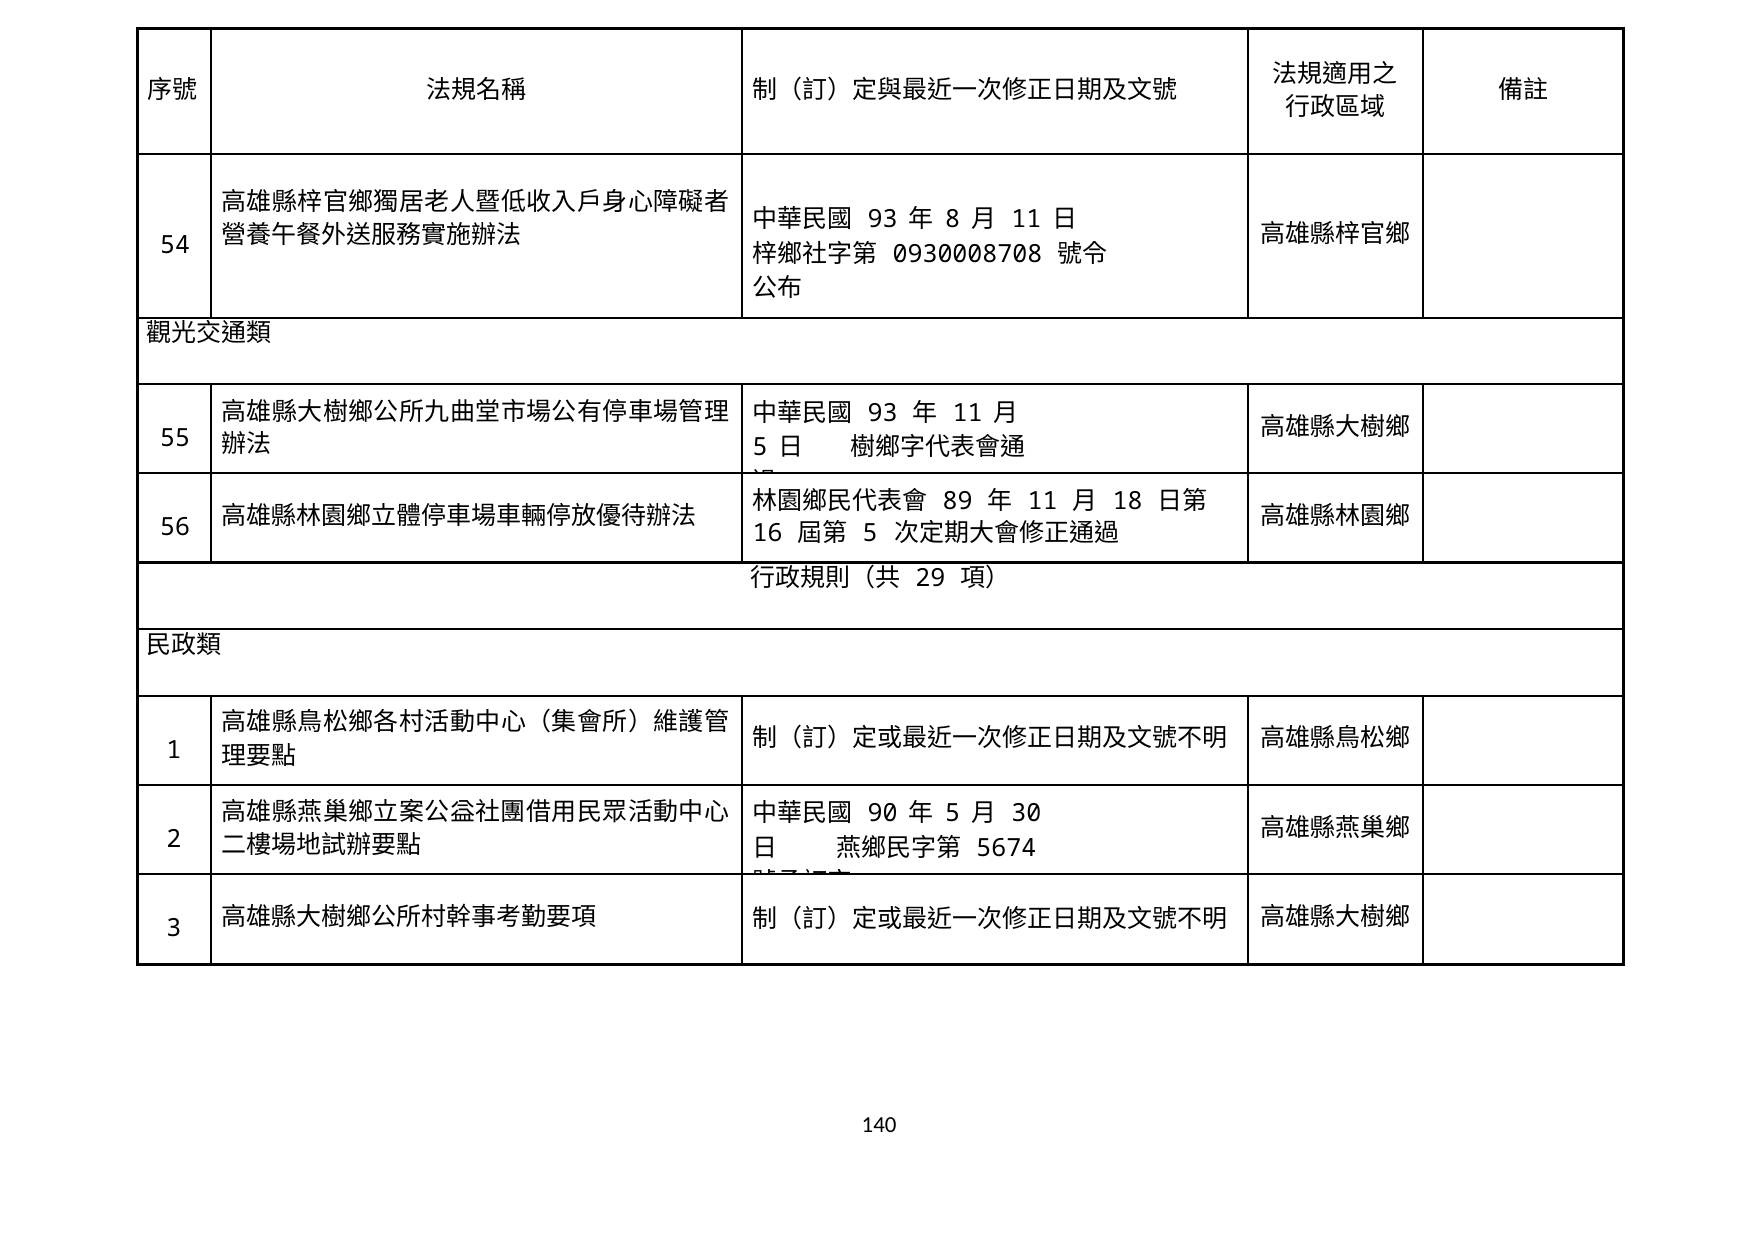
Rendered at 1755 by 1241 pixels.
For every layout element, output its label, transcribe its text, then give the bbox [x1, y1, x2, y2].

table_cell 高雄縣大樹鄉公所村幹事考勤要項 [212, 875, 741, 962]
table_cell 中華民國 93年8月 11日 梓鄉社字第 0930008708 號令公布 [743, 155, 1247, 317]
table_cell 中華民國 90年5月 30日 燕鄉民字第 5674 號函訂定 [743, 786, 1247, 873]
table_cell 54 [139, 155, 210, 317]
table_cell 高雄縣梓官鄉 [1249, 155, 1422, 317]
table_cell 高雄縣燕巢鄉立案公益社團借用民眾活動中心 二樓場地試辦要點 [212, 786, 741, 873]
table_cell 制（訂）定或最近一次修正日期及文號不明 [743, 875, 1247, 962]
table_cell 高雄縣大樹鄉 [1249, 875, 1422, 962]
table_cell 高雄縣鳥松鄉 [1249, 697, 1422, 784]
table_cell [1424, 474, 1622, 561]
table_cell 高雄縣大樹鄉公所九曲堂市場公有停車場管理 辦法 [212, 385, 741, 472]
table_header 法規適用之 行政區域 [1249, 30, 1422, 152]
table_cell 觀光交通類 [139, 319, 1622, 383]
table_header 法規名稱 [212, 30, 741, 152]
table_cell 制（訂）定或最近一次修正日期及文號不明 [743, 697, 1247, 784]
table_cell [1424, 385, 1622, 472]
table_cell 高雄縣大樹鄉 [1249, 385, 1422, 472]
table_cell [1424, 875, 1622, 962]
table_header 序號 [139, 30, 210, 152]
table_cell 高雄縣鳥松鄉各村活動中心（集會所）維護管 理要點 [212, 697, 741, 784]
table_cell 行政規則（共 29 項） [139, 564, 1622, 628]
table_cell 林園鄉民代表會 89 年 11 月 18 日第 16 屆第 5 次定期大會修正通過 [743, 474, 1247, 561]
table_cell [1424, 786, 1622, 873]
table_cell 高雄縣林園鄉 [1249, 474, 1422, 561]
table_cell 中華民國 93 年 11月5日 樹鄉字代表會通過 [743, 385, 1247, 472]
table_cell 高雄縣林園鄉立體停車場車輛停放優待辦法 [212, 474, 741, 561]
table_cell 民政類 [139, 630, 1622, 694]
table_cell 高雄縣燕巢鄉 [1249, 786, 1422, 873]
table_cell 1 [139, 697, 210, 784]
table_cell 56 [139, 474, 210, 561]
table_header 制（訂）定與最近一次修正日期及文號 [743, 30, 1247, 152]
table_cell [1424, 697, 1622, 784]
table_cell 55 [139, 385, 210, 472]
table_cell 3 [139, 875, 210, 962]
table_cell [1424, 155, 1622, 317]
table_cell 高雄縣梓官鄉獨居老人暨低收入戶身心障礙者 營養午餐外送服務實施辦法 [212, 155, 741, 317]
table_cell 2 [139, 786, 210, 873]
table_header 備註 [1424, 30, 1622, 152]
